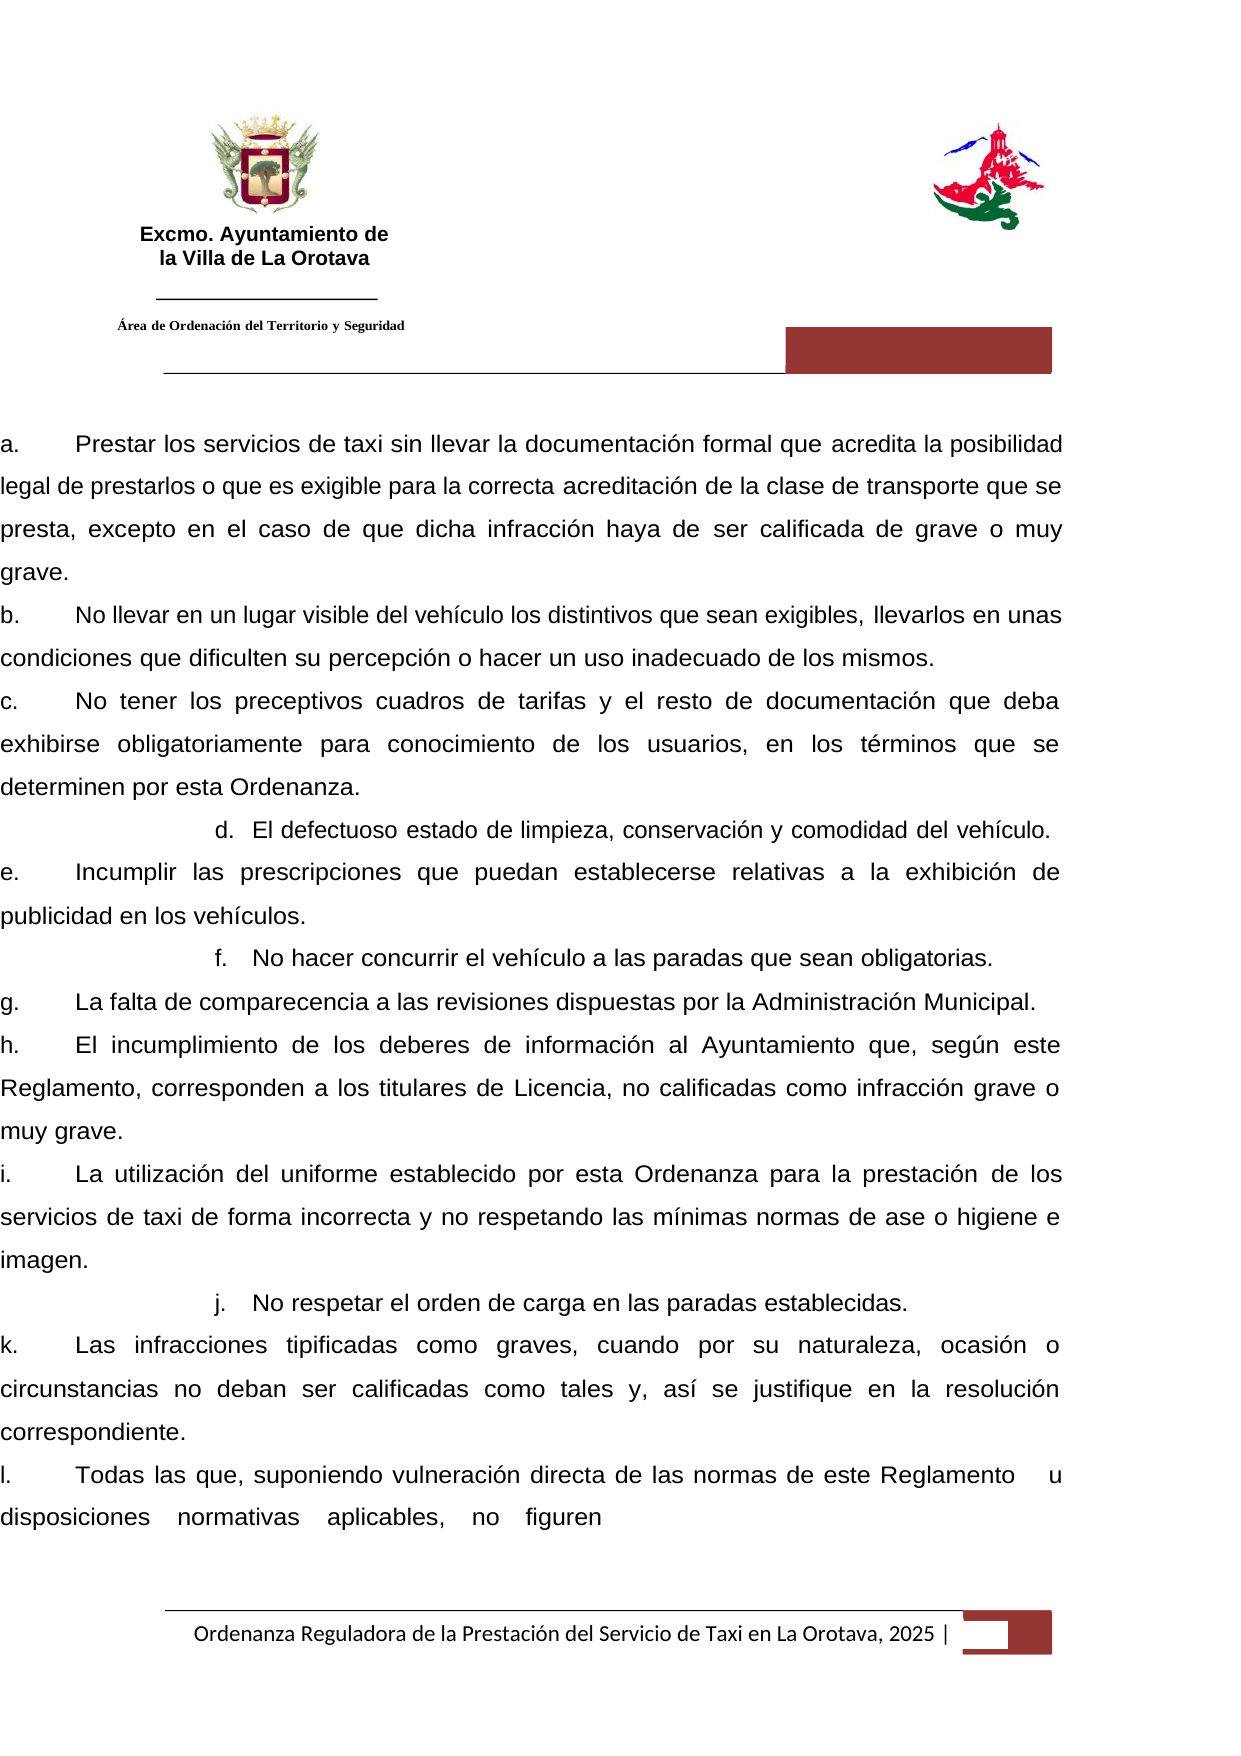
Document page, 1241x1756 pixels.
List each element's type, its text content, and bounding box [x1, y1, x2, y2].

list La falta de comparecencia a las revisiones dispuestas por la Administración Municipal. [0, 988, 1062, 1015]
list El defectuoso estado de limpieza, conservación y comodidad del vehículo. [214, 816, 1093, 844]
list El incumplimiento de los deberes de información al Ayuntamiento que, según este Reglamento, corresponden a los titulares de Licencia, no calificadas como infracción grave o muy grave. [0, 1031, 1062, 1145]
list Todas las que, suponiendo vulneración directa de las normas de este Reglamento u disposiciones normativas aplicables, no figuren [0, 1461, 1062, 1531]
list Las infracciones tipificadas como graves, cuando por su naturaleza, ocasión o circunstancias no deban ser calificadas como tales y, así se justifique en la resolución correspondiente. [0, 1331, 1062, 1445]
list Incumplir las prescripciones que puedan establecerse relativas a la exhibición de publicidad en los vehículos. [0, 858, 1062, 929]
list No hacer concurrir el vehículo a las paradas que sean obligatorias. [214, 945, 1093, 972]
list No llevar en un lugar visible del vehículo los distintivos que sean exigibles, llevarlos en unas condiciones que dificulten su percepción o hacer un uso inadecuado de los mismos. [0, 601, 1062, 672]
list La utilización del uniforme establecido por esta Ordenanza para la prestación de los servicios de taxi de forma incorrecta y no respetando las mínimas normas de ase o higiene e imagen. [0, 1160, 1062, 1274]
list Prestar los servicios de taxi sin llevar la documentación formal que acredita la posibilidad legal de prestarlos o que es exigible para la correcta acreditación de la clase de transporte que se presta, excepto en el caso de que dicha infracción haya de ser calificada de grave o muy grave. [0, 429, 1063, 585]
list No tener los preceptivos cuadros de tarifas y el resto de documentación que deba exhibirse obligatoriamente para conocimiento de los usuarios, en los términos que se determinen por esta Ordenanza. [0, 687, 1062, 801]
list No respetar el orden de carga en las paradas establecidas. [214, 1289, 1093, 1317]
